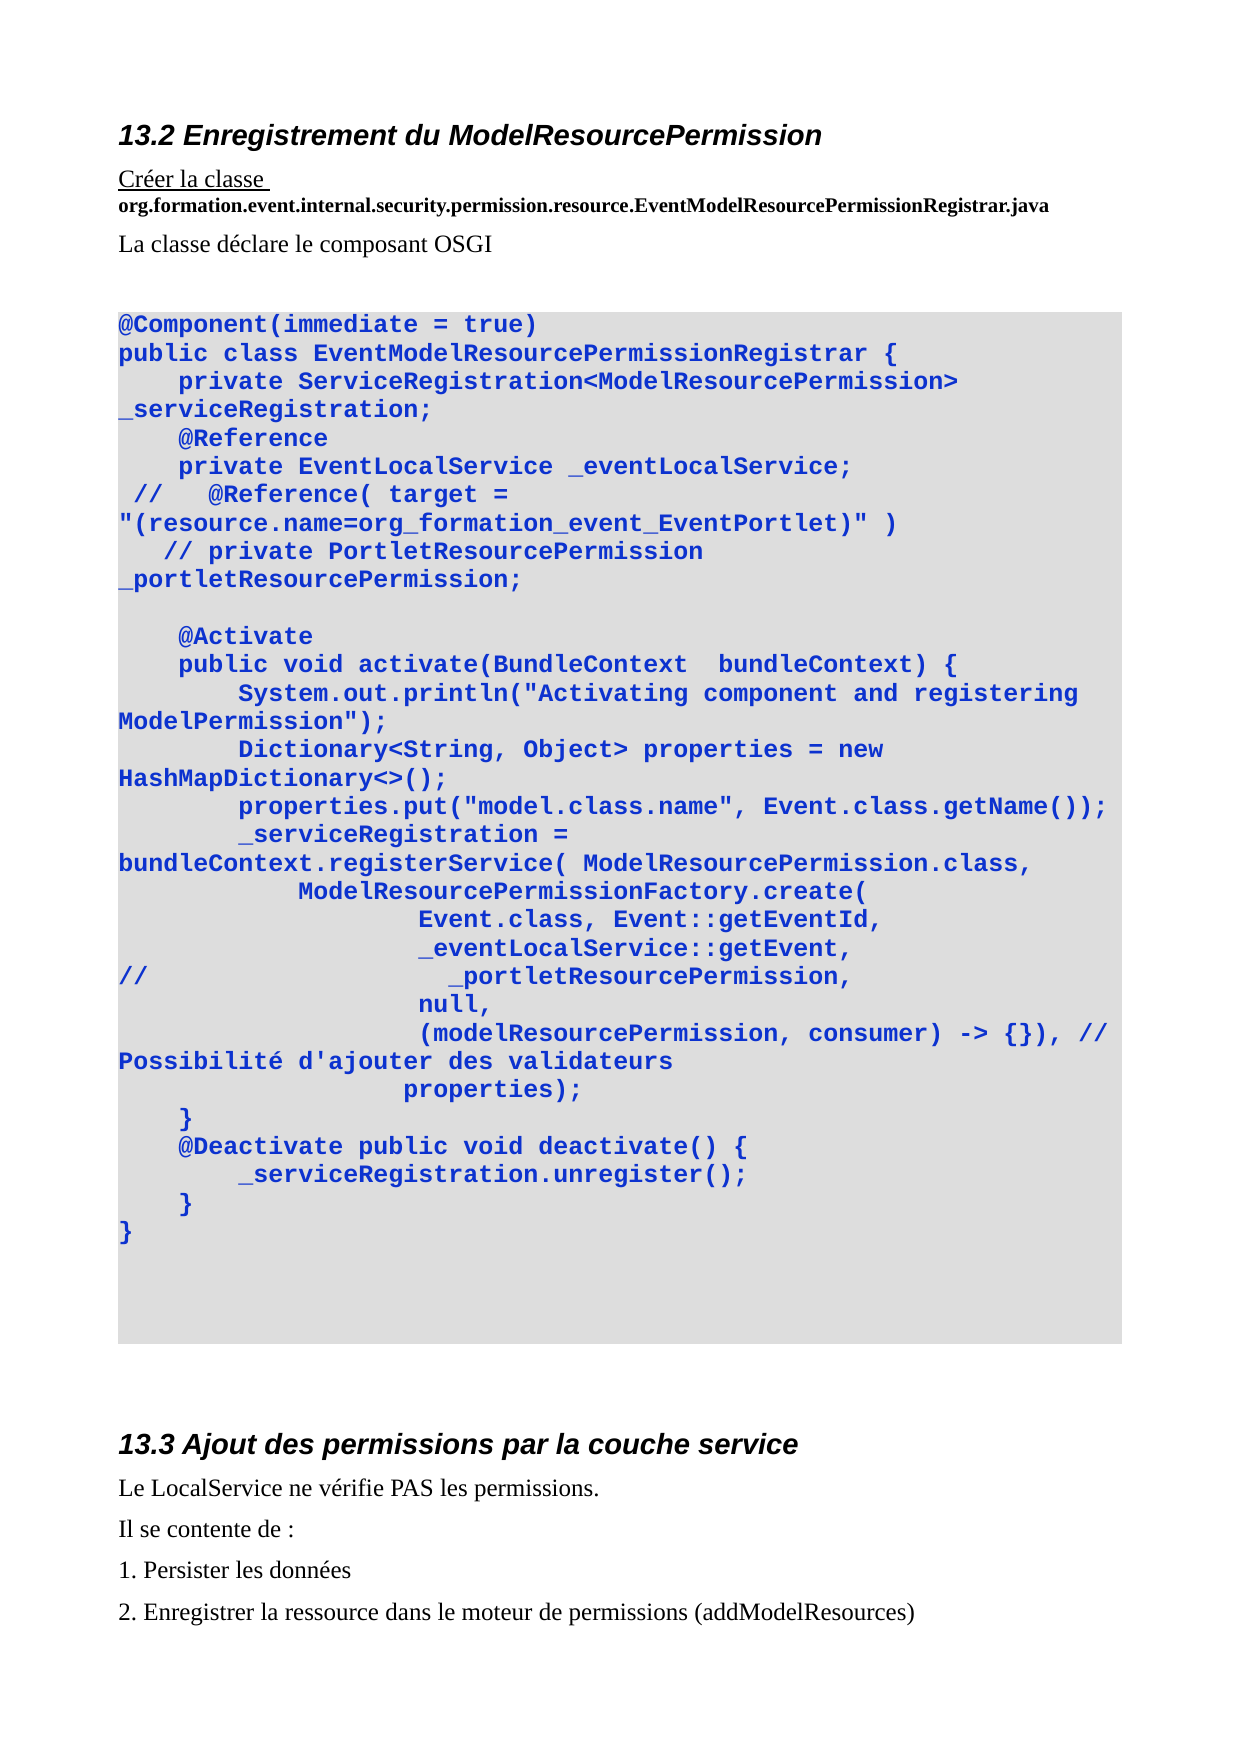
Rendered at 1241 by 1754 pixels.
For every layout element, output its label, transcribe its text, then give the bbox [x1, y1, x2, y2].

text @Component(immediate = true) public class EventModelResourcePermissionRegistrar { private ServiceRegistration<ModelResourcePermission> _serviceRegistration; @Reference private EventLocalService _eventLocalService; // @Reference( target = "(resource.name=org_formation_event_EventPortlet)" ) // private PortletResourcePermission _portletResourcePermission; @Activate public void activate(BundleContext bundleContext) { System.out.println("Activating component and registering ModelPermission"); Dictionary<String, Object> properties = new HashMapDictionary<>(); properties.put("model.class.name", Event.class.getName()); _serviceRegistration = bundleContext.registerService( ModelResourcePermission.class, ModelResourcePermissionFactory.create( Event.class, Event::getEventId, _eventLocalService::getEvent, // _portletResourcePermission, null, (modelResourcePermission, consumer) -> {}), // Possibilité d'ajouter des validateurs properties); } @Deactivate public void deactivate() { _serviceRegistration.unregister(); } } [118, 312, 1122, 1275]
text La classe déclare le composant OSGI [118, 229, 1122, 258]
text Créer la classe org.formation.event.internal.security.permission.resource.EventModelResourcePermissionRegistrar.java [118, 164, 1122, 217]
text Le LocalService ne vérifie PAS les permissions. [118, 1473, 1122, 1502]
subtitle 13.3 Ajout des permissions par la couche service [118, 1427, 1122, 1461]
subtitle 13.2 Enregistrement du ModelResourcePermission [118, 118, 1122, 152]
text 2. Enregistrer la ressource dans le moteur de permissions (addModelResources) [118, 1597, 1122, 1626]
text 1. Persister les données [118, 1556, 1122, 1584]
text Il se contente de : [118, 1514, 1122, 1543]
